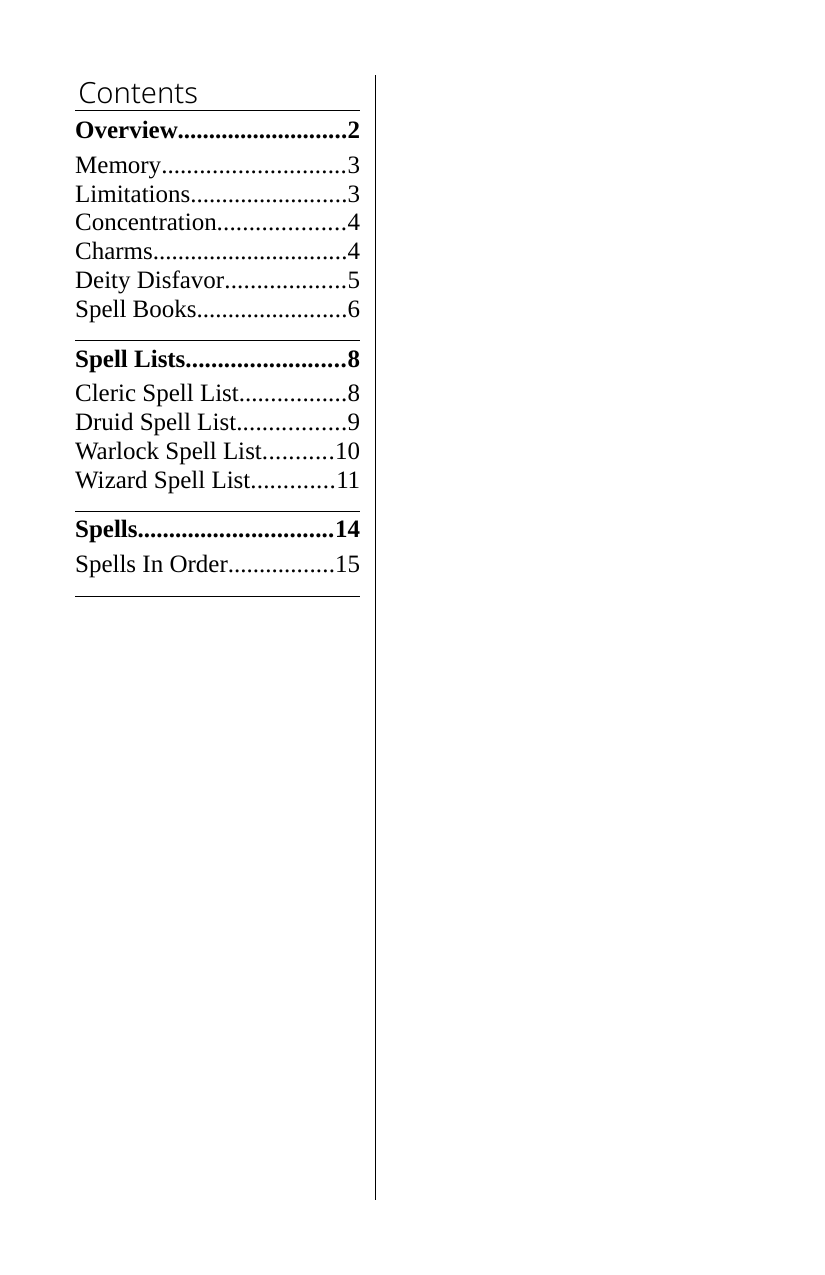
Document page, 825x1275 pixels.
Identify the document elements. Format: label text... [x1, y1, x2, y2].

text Druid Spell List 9 [75, 407, 360, 436]
text Spells 14 [75, 514, 360, 543]
text Spell Lists 8 [75, 344, 360, 372]
text Cleric Spell List 8 [75, 378, 360, 407]
text Spell Books 6 [75, 294, 360, 340]
text Contents [75, 75, 360, 110]
text Warlock Spell List 10 [75, 436, 360, 465]
text Limitations 3 [75, 179, 360, 207]
text Concentration 4 [75, 207, 360, 236]
text Spells in order 15 [75, 549, 360, 596]
text Wizard Spell List 11 [75, 465, 360, 511]
text Overview 2 [75, 115, 360, 144]
text Memory 3 [75, 150, 360, 179]
text Deity Disfavor 5 [75, 265, 360, 294]
text Charms 4 [75, 236, 360, 265]
